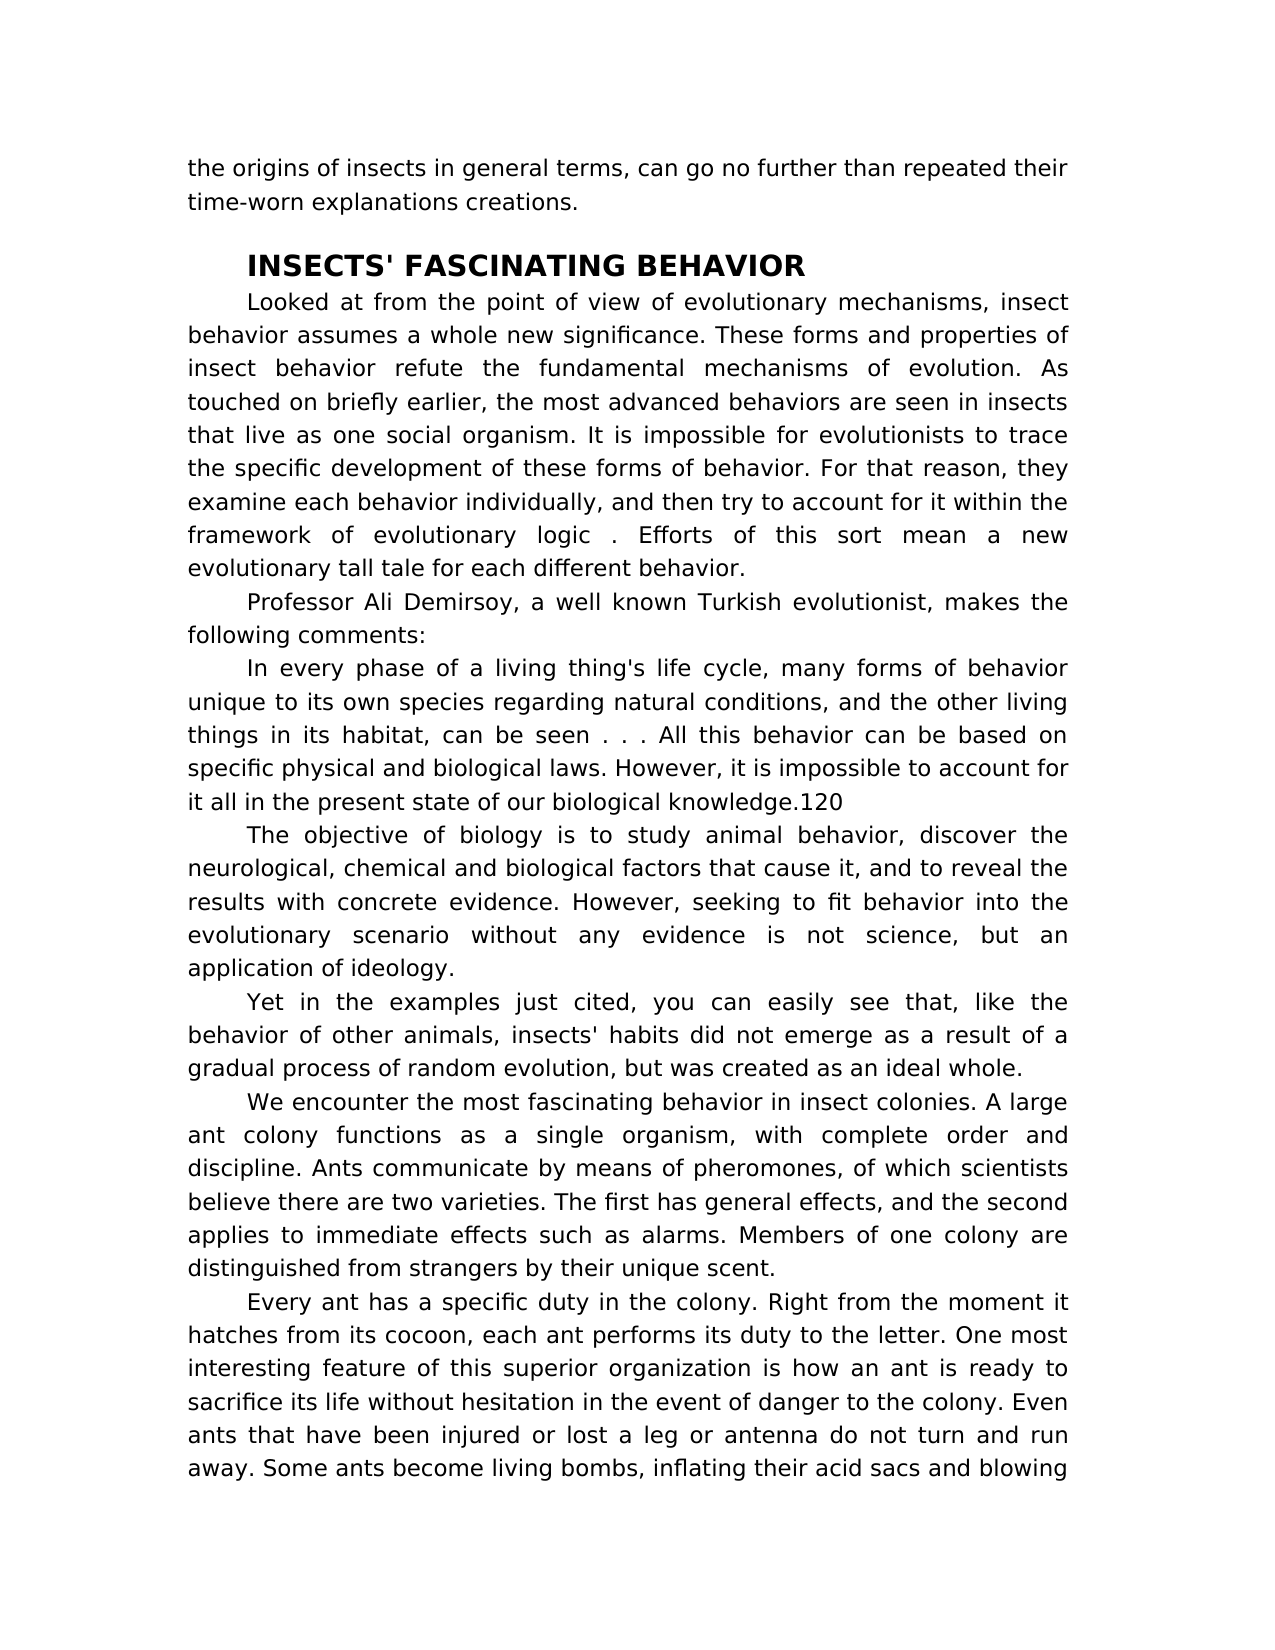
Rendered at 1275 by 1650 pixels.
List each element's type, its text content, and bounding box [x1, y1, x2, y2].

subtitle INSECTS' FASCINATING BEHAVIOR [187, 250, 1070, 283]
text the origins of insects in general terms, can go no further than repeated their time-worn explanations creations. [187, 150, 1070, 217]
text Yet in the examples just cited, you can easily see that, like the behavior of other animals, insects' habits did not emerge as a result of a gradual process of random evolution, but was created as an ideal whole. [187, 983, 1070, 1083]
text In every phase of a living thing's life cycle, many forms of behavior unique to its own species regarding natural conditions, and the other living things in its habitat, can be seen . . . All this behavior can be based on specific physical and biological laws. However, it is impossible to account for it all in the present state of our biological knowledge.120 [187, 650, 1070, 817]
text Looked at from the point of view of evolutionary mechanisms, insect behavior assumes a whole new significance. These forms and properties of insect behavior refute the fundamental mechanisms of evolution. As touched on briefly earlier, the most advanced behaviors are seen in insects that live as one social organism. It is impossible for evolutionists to trace the specific development of these forms of behavior. For that reason, they examine each behavior individually, and then try to account for it within the framework of evolutionary logic . Efforts of this sort mean a new evolutionary tall tale for each different behavior. [187, 283, 1070, 583]
text Every ant has a specific duty in the colony. Right from the moment it hatches from its cocoon, each ant performs its duty to the letter. One most interesting feature of this superior organization is how an ant is ready to sacrifice its life without hesitation in the event of danger to the colony. Even ants that have been injured or lost a leg or antenna do not turn and run away. Some ants become living bombs, inflating their acid sacs and blowing [187, 1283, 1070, 1483]
text The objective of biology is to study animal behavior, discover the neurological, chemical and biological factors that cause it, and to reveal the results with concrete evidence. However, seeking to fit behavior into the evolutionary scenario without any evidence is not science, but an application of ideology. [187, 817, 1070, 983]
text Professor Ali Demirsoy, a well known Turkish evolutionist, makes the following comments: [187, 583, 1070, 650]
text We encounter the most fascinating behavior in insect colonies. A large ant colony functions as a single organism, with complete order and discipline. Ants communicate by means of pheromones, of which scientists believe there are two varieties. The first has general effects, and the second applies to immediate effects such as alarms. Members of one colony are distinguished from strangers by their unique scent. [187, 1083, 1070, 1283]
